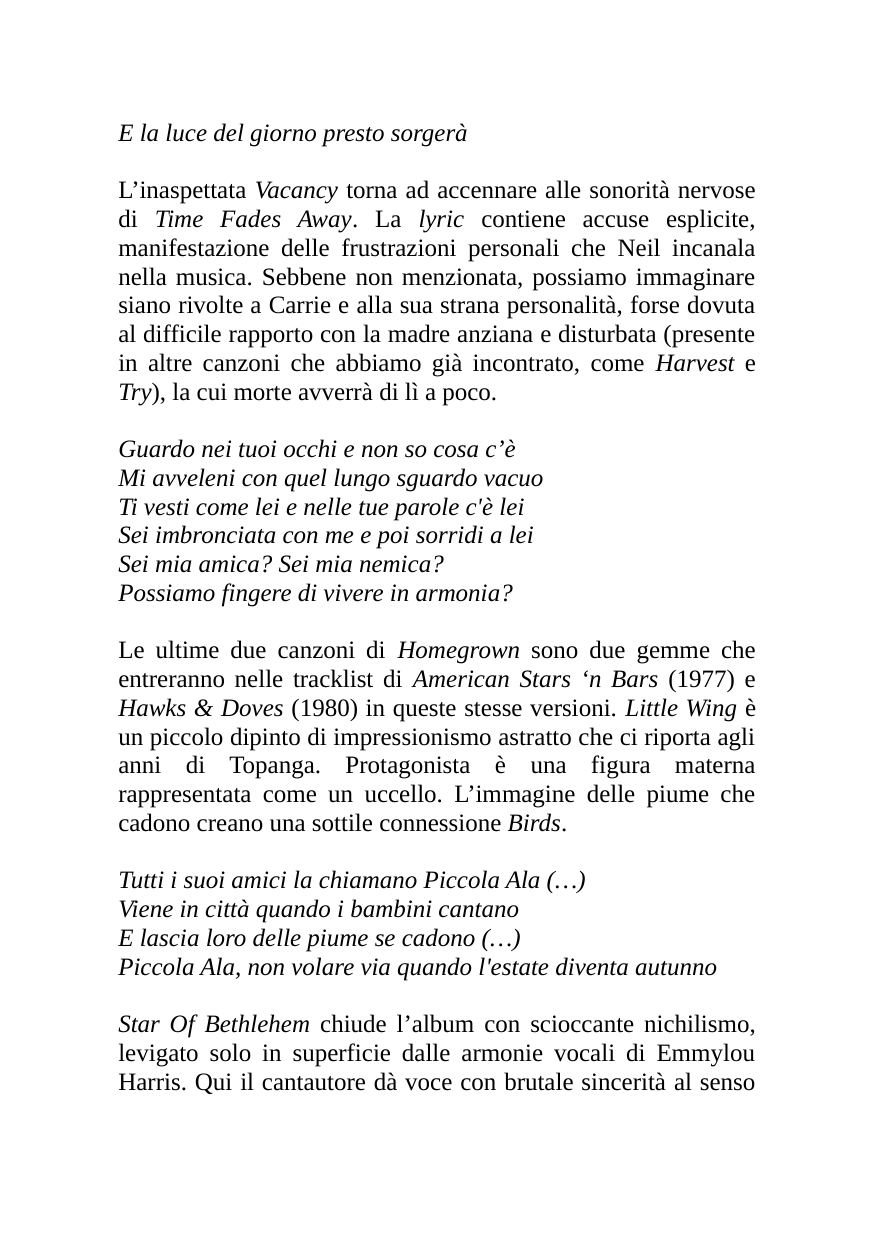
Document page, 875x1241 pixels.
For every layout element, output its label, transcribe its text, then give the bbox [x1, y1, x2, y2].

text Sei imbronciata con me e poi sorridi a lei [118, 521, 756, 549]
text Star Of Bethlehem chiude l’album con scioccante nichilismo, levigato solo in superficie dalle armonie vocali di Emmylou Harris. Qui il cantautore dà voce con brutale sincerità al senso [118, 1009, 756, 1096]
subtitle Tutti i suoi amici la chiamano Piccola Ala (…) [118, 866, 756, 894]
text E lascia loro delle piume se cadono (…) [118, 923, 756, 952]
text L’inaspettata Vacancy torna ad accennare alle sonorità nervose di Time Fades Away. La lyric contiene accuse esplicite, manifestazione delle frustrazioni personali che Neil incanala nella musica. Sebbene non menzionata, possiamo immaginare siano rivolte a Carrie e alla sua strana personalità, forse dovuta al difficile rapporto con la madre anziana e disturbata (presente in altre canzoni che abbiamo già incontrato, come Harvest e Try), la cui morte avverrà di lì a poco. [118, 176, 756, 406]
text Mi avveleni con quel lungo sguardo vacuo [118, 463, 756, 492]
text Possiamo fingere di vivere in armonia? [118, 578, 756, 607]
text E la luce del giorno presto sorgerà [118, 118, 756, 147]
text Piccola Ala, non volare via quando l'estate diventa autunno [118, 952, 756, 981]
subtitle Guardo nei tuoi occhi e non so cosa c’è [118, 434, 756, 463]
subtitle Viene in città quando i bambini cantano [118, 894, 756, 923]
subtitle Sei mia amica? Sei mia nemica? [118, 549, 756, 578]
text Le ultime due canzoni di Homegrown sono due gemme che entreranno nelle tracklist di American Stars ‘n Bars (1977) e Hawks & Doves (1980) in queste stesse versioni. Little Wing è un piccolo dipinto di impressionismo astratto che ci riporta agli anni di Topanga. Protagonista è una figura materna rappresentata come un uccello. L’immagine delle piume che cadono creano una sottile connessione Birds. [118, 636, 756, 837]
text Ti vesti come lei e nelle tue parole c'è lei [118, 492, 756, 521]
